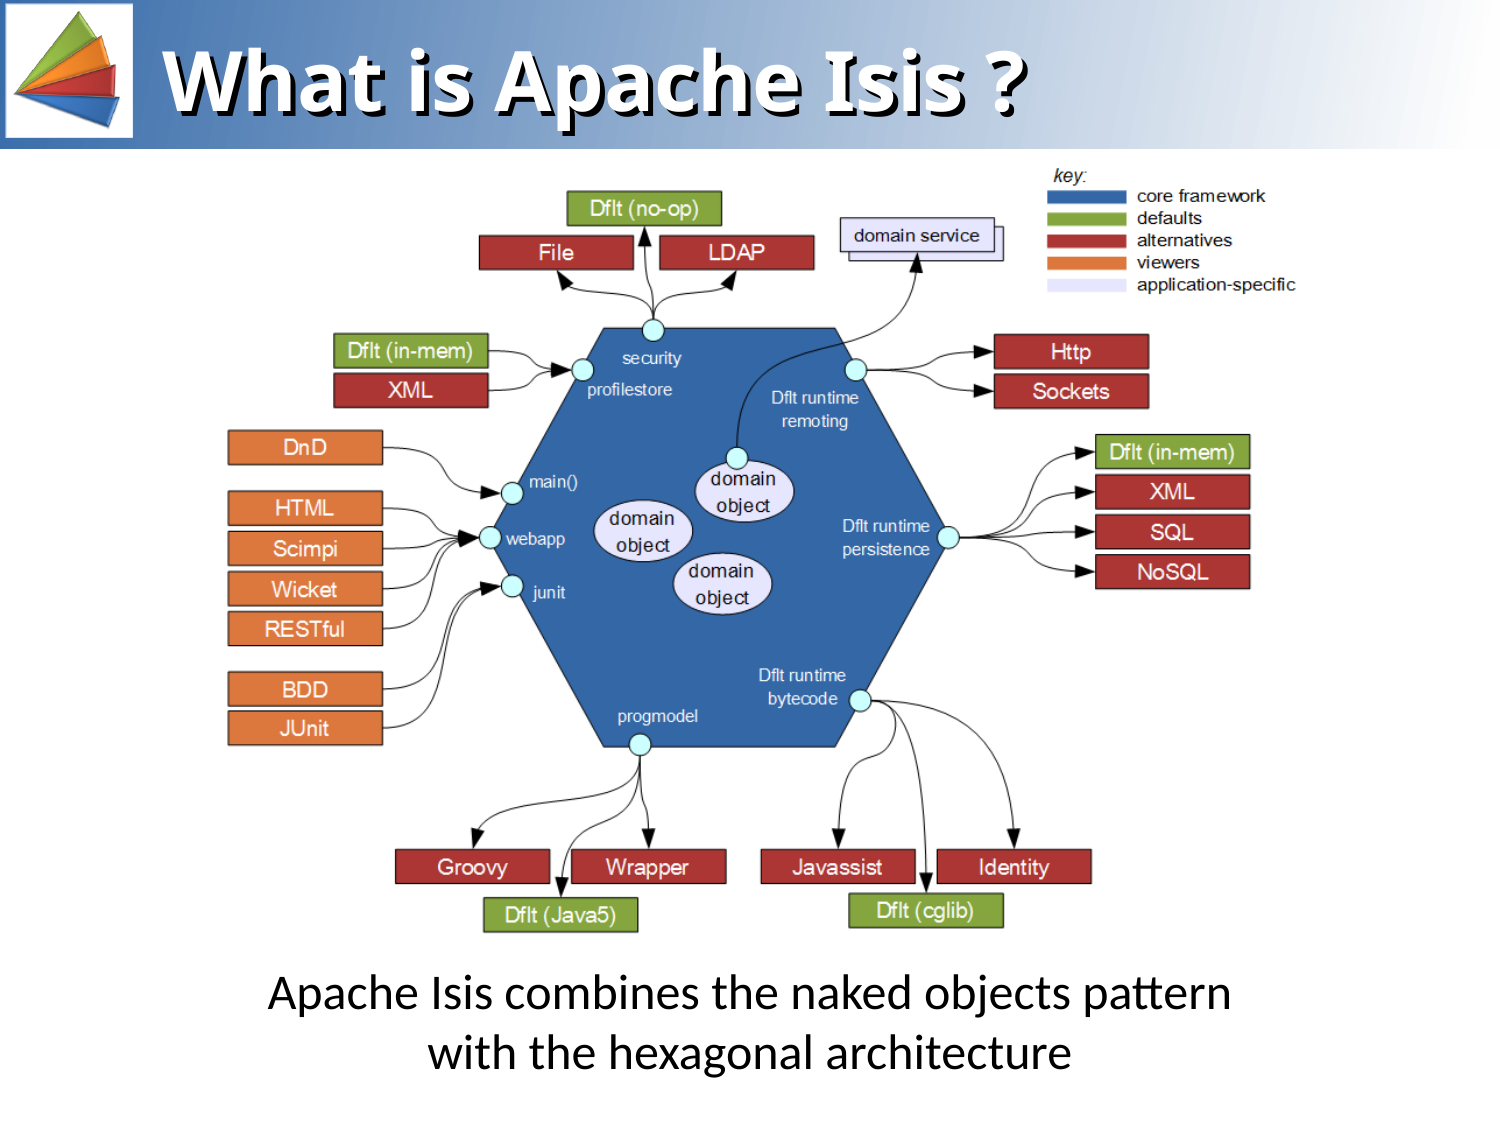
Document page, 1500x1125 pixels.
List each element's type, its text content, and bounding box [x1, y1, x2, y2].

picture [197, 160, 1306, 953]
list Apache Isis combines the naked objects pattern with the hexagonal architecture [75, 952, 1426, 1124]
title What is Apache Isis ? [147, 19, 1500, 138]
